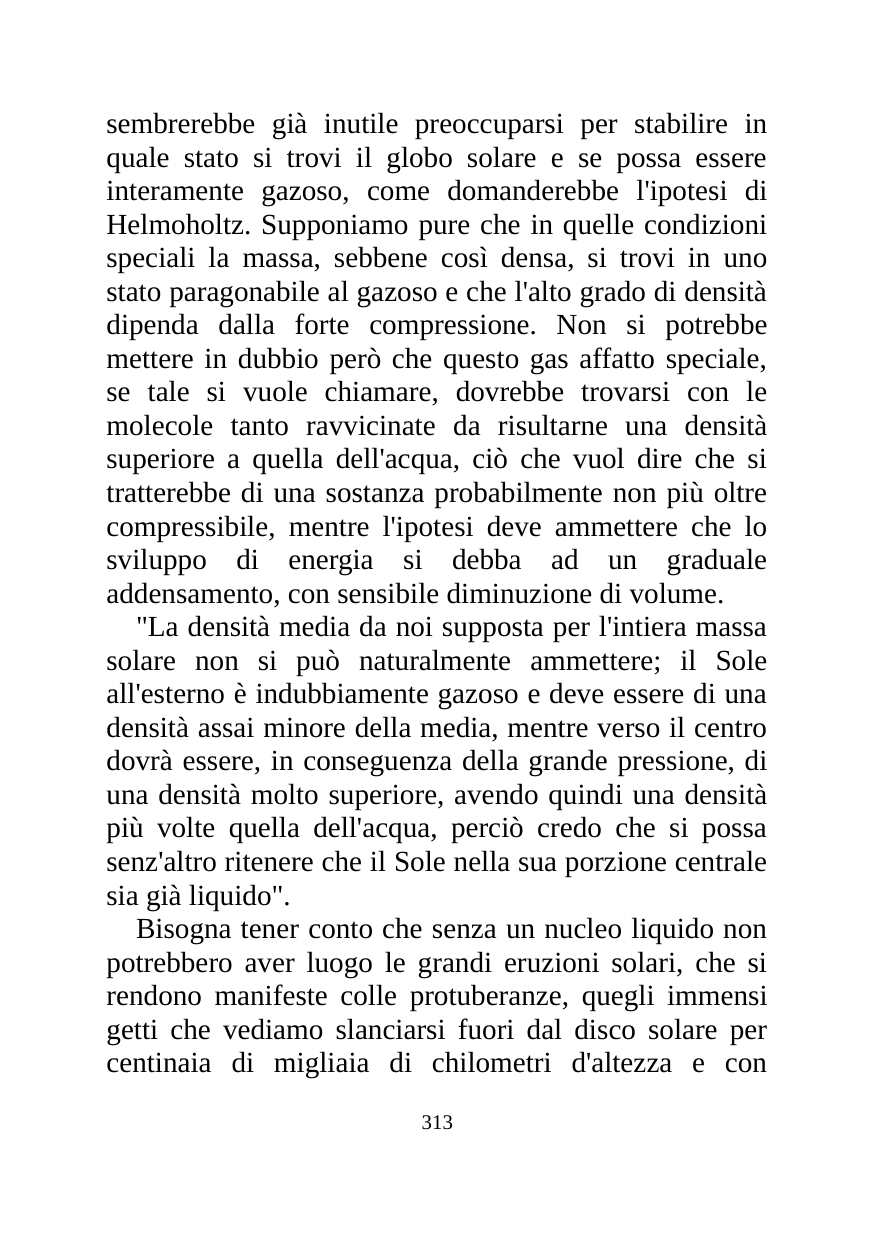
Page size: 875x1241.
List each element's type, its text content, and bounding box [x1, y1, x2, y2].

text Bisogna tener conto che senza un nucleo liquido non potrebbero aver luogo le grandi eruzioni solari, che si rendono manifeste colle protuberanze, quegli immensi getti che vediamo slanciarsi fuori dal disco solare per centinaia di migliaia di chilometri d'altezza e con [106, 911, 768, 1079]
text "La densità media da noi supposta per l'intiera massa solare non si può naturalmente ammettere; il Sole all'esterno è indubbiamente gazoso e deve essere di una densità assai minore della media, mentre verso il centro dovrà essere, in conseguenza della grande pressione, di una densità molto superiore, avendo quindi una densità più volte quella dell'acqua, perciò credo che si possa senz'altro ritenere che il Sole nella sua porzione centrale sia già liquido". [106, 609, 768, 911]
text sembrerebbe già inutile preoccuparsi per stabilire in quale stato si trovi il globo solare e se possa essere interamente gazoso, come domanderebbe l'ipotesi di Helmoholtz. Supponiamo pure che in quelle condizioni speciali la massa, sebbene così densa, si trovi in uno stato paragonabile al gazoso e che l'alto grado di densità dipenda dalla forte compressione. Non si potrebbe mettere in dubbio però che questo gas affatto speciale, se tale si vuole chiamare, dovrebbe trovarsi con le molecole tanto ravvicinate da risultarne una densità superiore a quella dell'acqua, ciò che vuol dire che si tratterebbe di una sostanza probabilmente non più oltre compressibile, mentre l'ipotesi deve ammettere che lo sviluppo di energia si debba ad un graduale addensamento, con sensibile diminuzione di volume. [106, 106, 768, 609]
